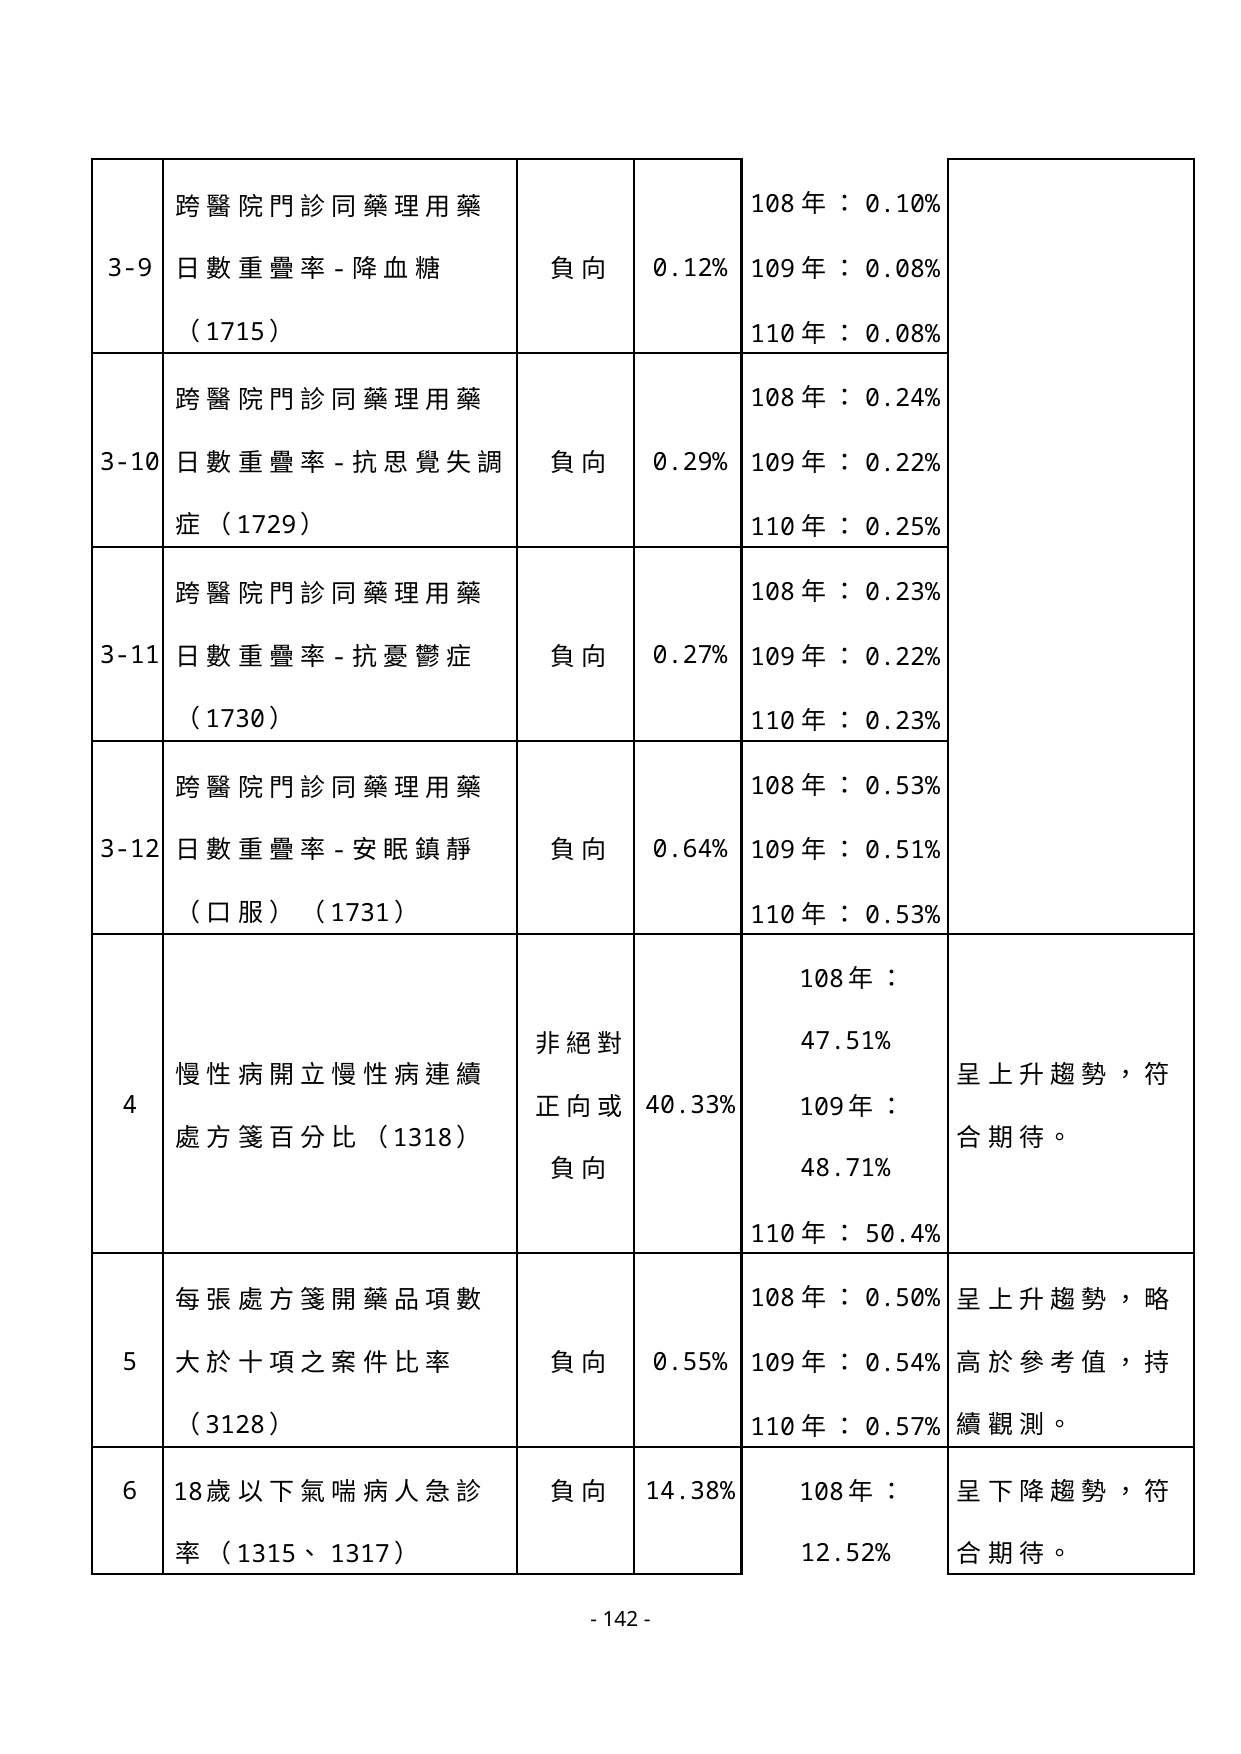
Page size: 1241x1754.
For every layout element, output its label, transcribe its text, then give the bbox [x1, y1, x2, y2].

table_cell 18歲以下氣喘病人急診率（1315、1317） [164, 1448, 516, 1573]
table_cell 0.12% [635, 160, 740, 352]
table_cell 負向 [518, 354, 633, 546]
table_cell 108年：0.50% [743, 1254, 947, 1317]
table_cell 跨醫院門診同藥理用藥日數重疊率-抗憂鬱症（1730） [164, 548, 516, 739]
table_cell 負向 [518, 160, 633, 352]
table_cell 109年：48.71% [743, 1060, 947, 1187]
table_cell 109年：0.22% [743, 417, 947, 481]
table_cell 109年：0.51% [743, 804, 947, 869]
table_cell [949, 160, 1193, 933]
table_cell 呈上升趨勢，略高於參考值，持續觀測。 [949, 1254, 1193, 1446]
table_cell 3-9 [93, 160, 162, 352]
table_cell 0.55% [635, 1254, 740, 1446]
table_cell 108年：0.53% [743, 742, 947, 804]
table_cell 110年：0.25% [743, 481, 947, 546]
table_cell 5 [93, 1254, 162, 1446]
table_cell 108年：0.23% [743, 548, 947, 610]
table_cell 3-10 [93, 354, 162, 546]
table_cell 6 [93, 1448, 162, 1573]
table_cell 跨醫院門診同藥理用藥日數重疊率-抗思覺失調症（1729） [164, 354, 516, 546]
table_cell 每張處方箋開藥品項數大於十項之案件比率（3128） [164, 1254, 516, 1446]
table_cell 負向 [518, 1254, 633, 1446]
table_cell 負向 [518, 1448, 633, 1573]
table_cell 108年：0.10% [743, 158, 947, 223]
table_cell 跨醫院門診同藥理用藥日數重疊率-降血糖（1715） [164, 160, 516, 352]
table_cell 109年：0.22% [743, 610, 947, 675]
table_cell 0.27% [635, 548, 740, 739]
table_cell 108年：47.51% [743, 935, 947, 1060]
table_cell 4 [93, 935, 162, 1252]
table_cell 3-12 [93, 742, 162, 933]
table_cell 呈上升趨勢，符合期待。 [949, 935, 1193, 1252]
table_cell 3-11 [93, 548, 162, 739]
table_cell 108年：0.24% [743, 354, 947, 417]
table_cell 0.29% [635, 354, 740, 546]
table_cell 109年：0.54% [743, 1317, 947, 1381]
table_cell 108年：12.52% [743, 1448, 947, 1573]
table_cell 110年：0.08% [743, 288, 947, 352]
table_cell 110年：0.23% [743, 675, 947, 739]
table_cell 慢性病開立慢性病連續處方箋百分比（1318） [164, 935, 516, 1252]
table_cell 110年：0.57% [743, 1381, 947, 1446]
table_cell 0.64% [635, 742, 740, 933]
table_cell 40.33% [635, 935, 740, 1252]
table_cell 跨醫院門診同藥理用藥日數重疊率-安眠鎮靜（口服）（1731） [164, 742, 516, 933]
table_cell 109年：0.08% [743, 223, 947, 287]
table_cell 非絕對正向或負向 [518, 935, 633, 1252]
table_cell 110年：0.53% [743, 869, 947, 933]
table_cell 負向 [518, 548, 633, 739]
table_cell 呈下降趨勢，符合期待。 [949, 1448, 1193, 1573]
table_cell 14.38% [635, 1448, 740, 1573]
table_cell 負向 [518, 742, 633, 933]
table_cell 110年：50.4% [743, 1188, 947, 1252]
